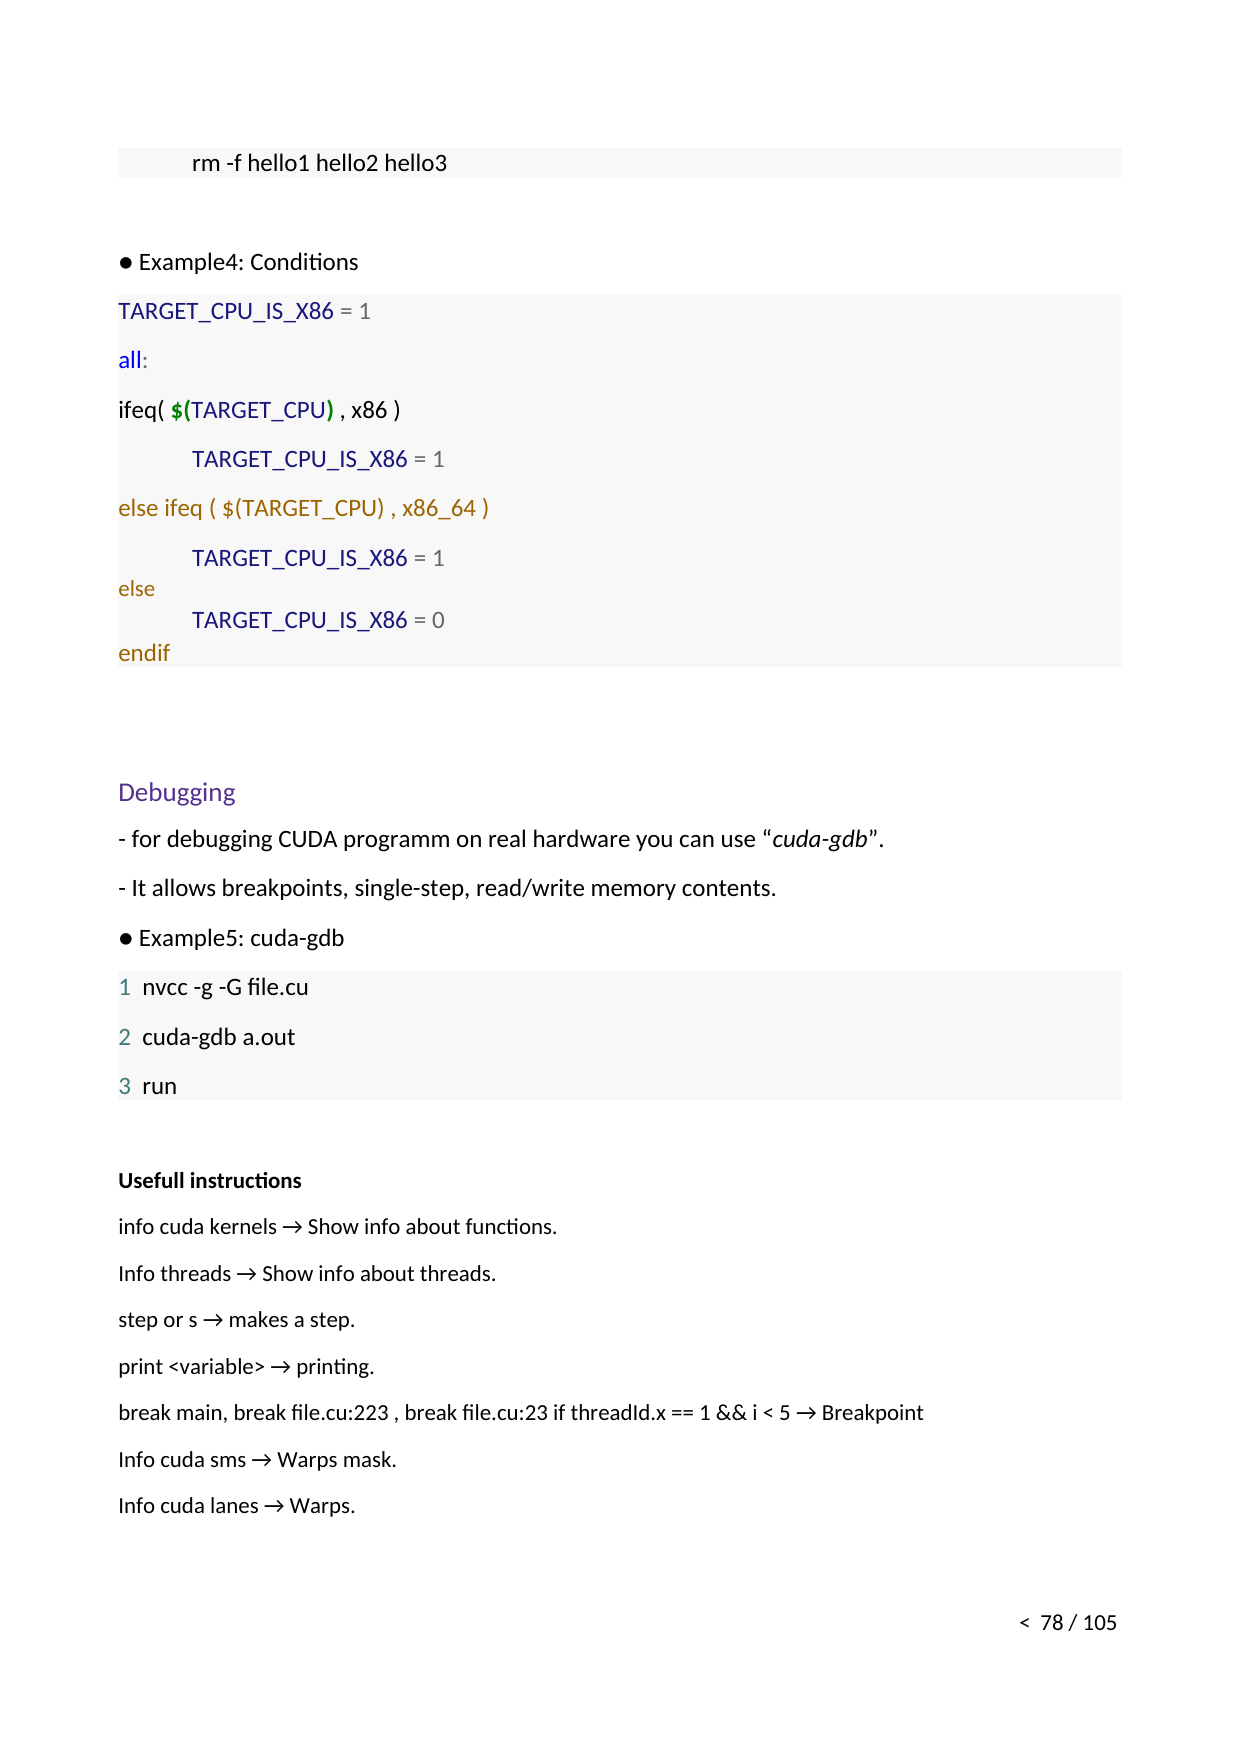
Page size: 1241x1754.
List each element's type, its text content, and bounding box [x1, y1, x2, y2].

text ● Example5: cuda-gdb [118, 922, 1122, 953]
text rm -f hello1 hello2 hello3 [118, 148, 1122, 178]
text Usefull instructions [118, 1166, 1122, 1194]
text 2 cuda-gdb a.out [118, 1021, 1122, 1051]
text TARGET_CPU_IS_X86 = 0 [118, 604, 1122, 635]
text else [118, 574, 1122, 602]
text print <variable> → printing. [118, 1352, 1122, 1380]
subtitle Debugging [118, 775, 1122, 808]
text info cuda kernels → Show info about functions. [118, 1212, 1122, 1240]
text TARGET_CPU_IS_X86 = 1 [118, 542, 1122, 572]
text TARGET_CPU_IS_X86 = 1 [118, 443, 1122, 474]
text - It allows breakpoints, single-step, read/write memory contents. [118, 872, 1122, 903]
text all: [118, 345, 1122, 375]
text Info threads → Show info about threads. [118, 1259, 1122, 1287]
text ifeq( $(TARGET_CPU) , x86 ) [118, 394, 1122, 424]
text Info cuda lanes → Warps. [118, 1492, 1122, 1520]
text else ifeq ( $(TARGET_CPU) , x86_64 ) [118, 492, 1122, 523]
text Info cuda sms → Warps mask. [118, 1445, 1122, 1473]
text break main, break file.cu:223 , break file.cu:23 if threadId.x == 1 && i < 5 → Breakpoint [118, 1398, 1122, 1427]
text TARGET_CPU_IS_X86 = 1 [118, 295, 1122, 326]
text step or s → makes a step. [118, 1305, 1122, 1333]
text 3 run [118, 1070, 1122, 1100]
text endif [118, 637, 1122, 667]
text - for debugging CUDA programm on real hardware you can use “cuda-gdb”. [118, 823, 1122, 853]
text ● Example4: Conditions [118, 246, 1122, 277]
text 1 nvcc -g -G file.cu [118, 971, 1122, 1002]
